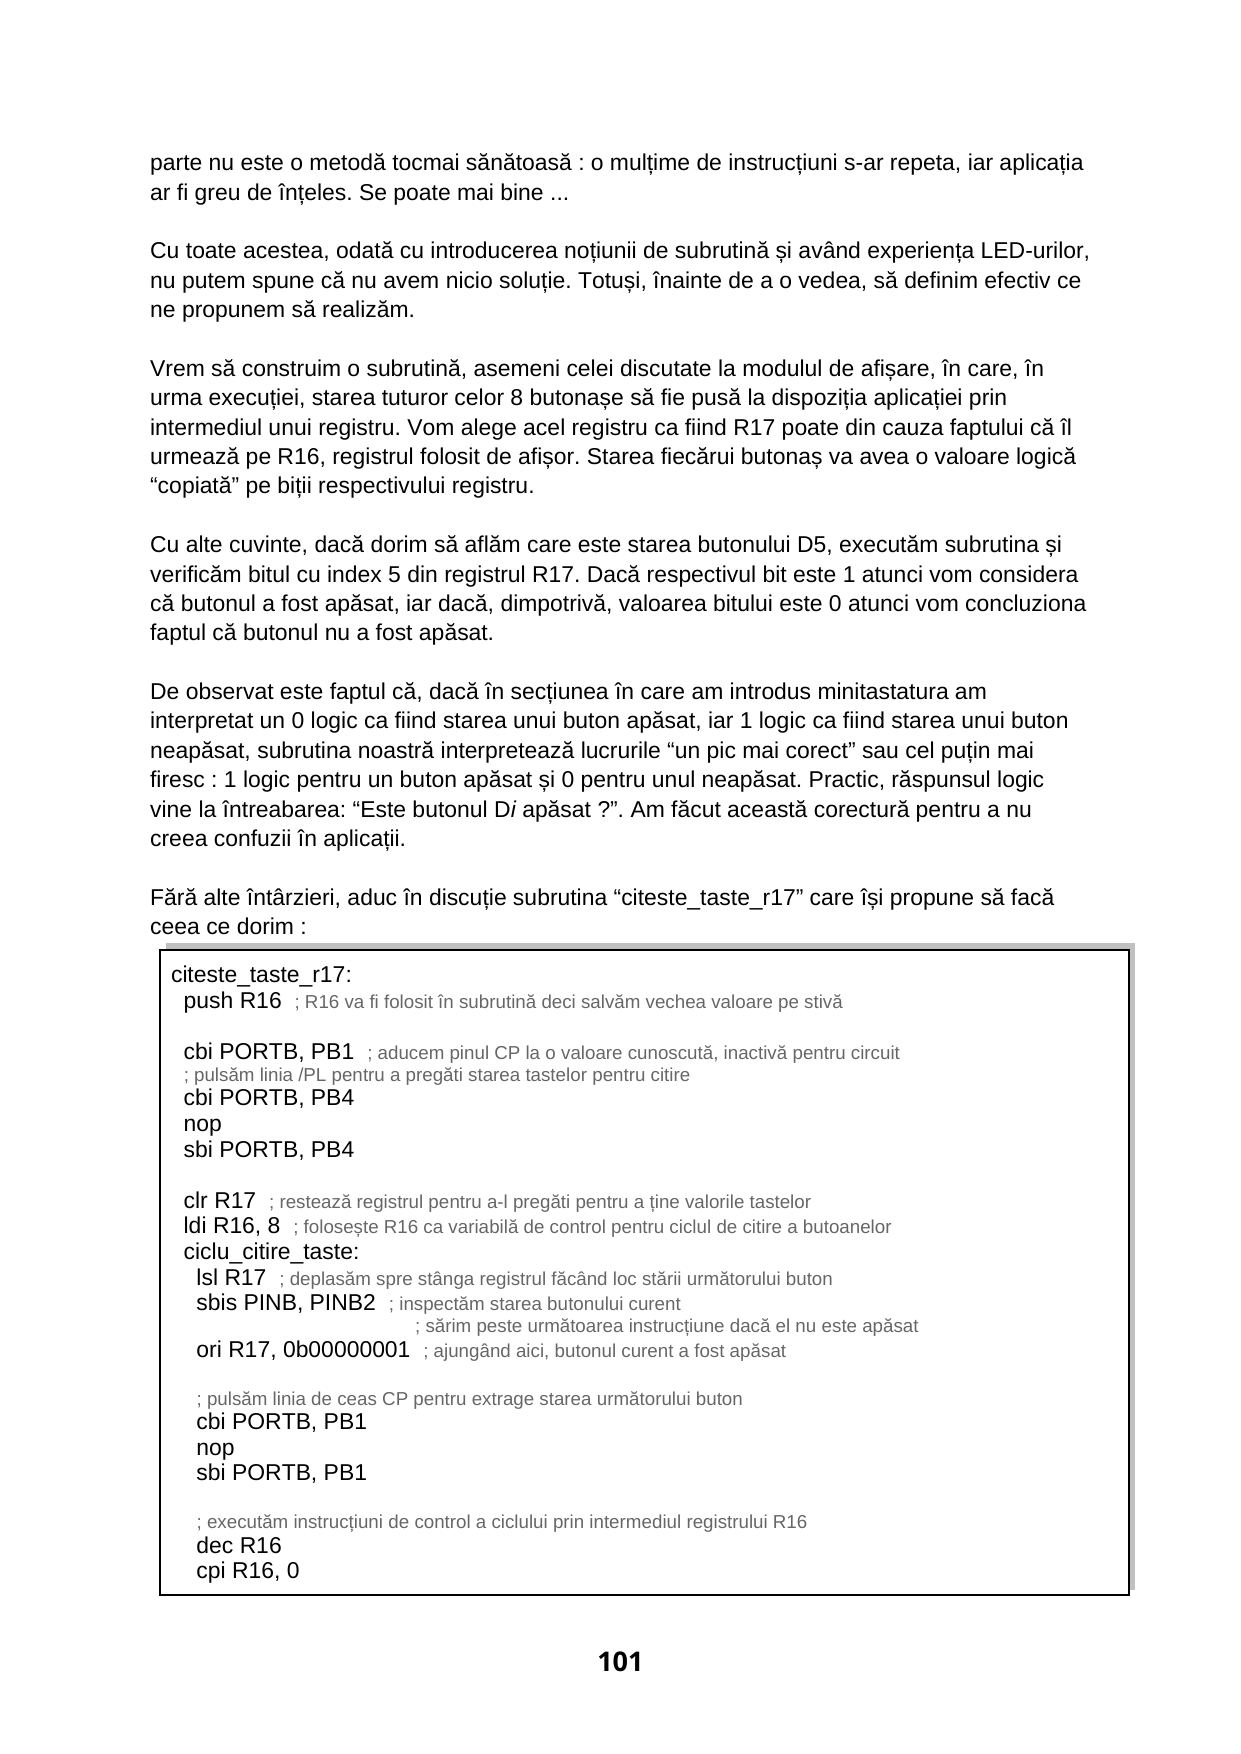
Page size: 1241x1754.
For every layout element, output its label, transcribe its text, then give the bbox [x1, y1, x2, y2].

text Fără alte întârzieri, aduc în discuție subrutina “citeste_taste_r17” care își propune să facă ceea ce dorim : [150, 884, 1091, 939]
text De observat este faptul că, dacă în secțiunea în care am introdus minitastatura am interpretat un 0 logic ca fiind starea unui buton apăsat, iar 1 logic ca fiind starea unui buton neapăsat, subrutina noastră interpretează lucrurile “un pic mai corect” sau cel puțin mai firesc : 1 logic pentru un buton apăsat și 0 pentru unul neapăsat. Practic, răspunsul logic vine la întreabarea: “Este butonul Di apăsat ?”. Am făcut această corectură pentru a nu creea confuzii în aplicații. [150, 679, 1091, 851]
text Vrem să construim o subrutină, asemeni celei discutate la modulul de afișare, în care, în urma execuției, starea tuturor celor 8 butonașe să fie pusă la dispoziția aplicației prin intermediul unui registru. Vom alege acel registru ca fiind R17 poate din cauza faptului că îl urmează pe R16, registrul folosit de afișor. Starea fiecărui butonaș va avea o valoare logică “copiată” pe biții respectivului registru. [150, 356, 1091, 499]
table_header citeste_taste_r17: push R16 ; R16 va fi folosit în subrutină deci salvăm vechea valoare pe stivă cbi PORTB, PB1 ; aducem pinul CP la o valoare cunoscută, inactivă pentru circuit ; pulsăm linia /PL pentru a pregăti starea tastelor pentru citire cbi PORTB, PB4 nop sbi PORTB, PB4 clr R17 ; restează registrul pentru a-l pregăti pentru a ține valorile tastelor ldi R16, 8 ; folosește R16 ca variabilă de control pentru ciclul de citire a butoanelor ciclu_citire_taste: lsl R17 ; deplasăm spre stânga registrul făcând loc stării următorului buton sbis PINB, PINB2 ; inspectăm starea butonului curent ; sărim peste următoarea instrucțiune dacă el nu este apăsat ori R17, 0b00000001 ; ajungând aici, butonul curent a fost apăsat ; pulsăm linia de ceas CP pentru extrage starea următorului buton cbi PORTB, PB1 nop sbi PORTB, PB1 ; executăm instrucțiuni de control a ciclului prin intermediul registrului R16 dec R16 cpi R16, 0 [161, 951, 1128, 1594]
text Cu toate acestea, odată cu introducerea noțiunii de subrutină și având experiența LED-urilor, nu putem spune că nu avem nicio soluție. Totuși, înainte de a o vedea, să definim efectiv ce ne propunem să realizăm. [150, 238, 1091, 322]
text parte nu este o metodă tocmai sănătoasă : o mulțime de instrucțiuni s-ar repeta, iar aplicația ar fi greu de înțeles. Se poate mai bine ... [150, 150, 1091, 205]
text Cu alte cuvinte, dacă dorim să aflăm care este starea butonului D5, executăm subrutina și verificăm bitul cu index 5 din registrul R17. Dacă respectivul bit este 1 atunci vom considera că butonul a fost apăsat, iar dacă, dimpotrivă, valoarea bitului este 0 atunci vom concluziona faptul că butonul nu a fost apăsat. [150, 532, 1091, 646]
